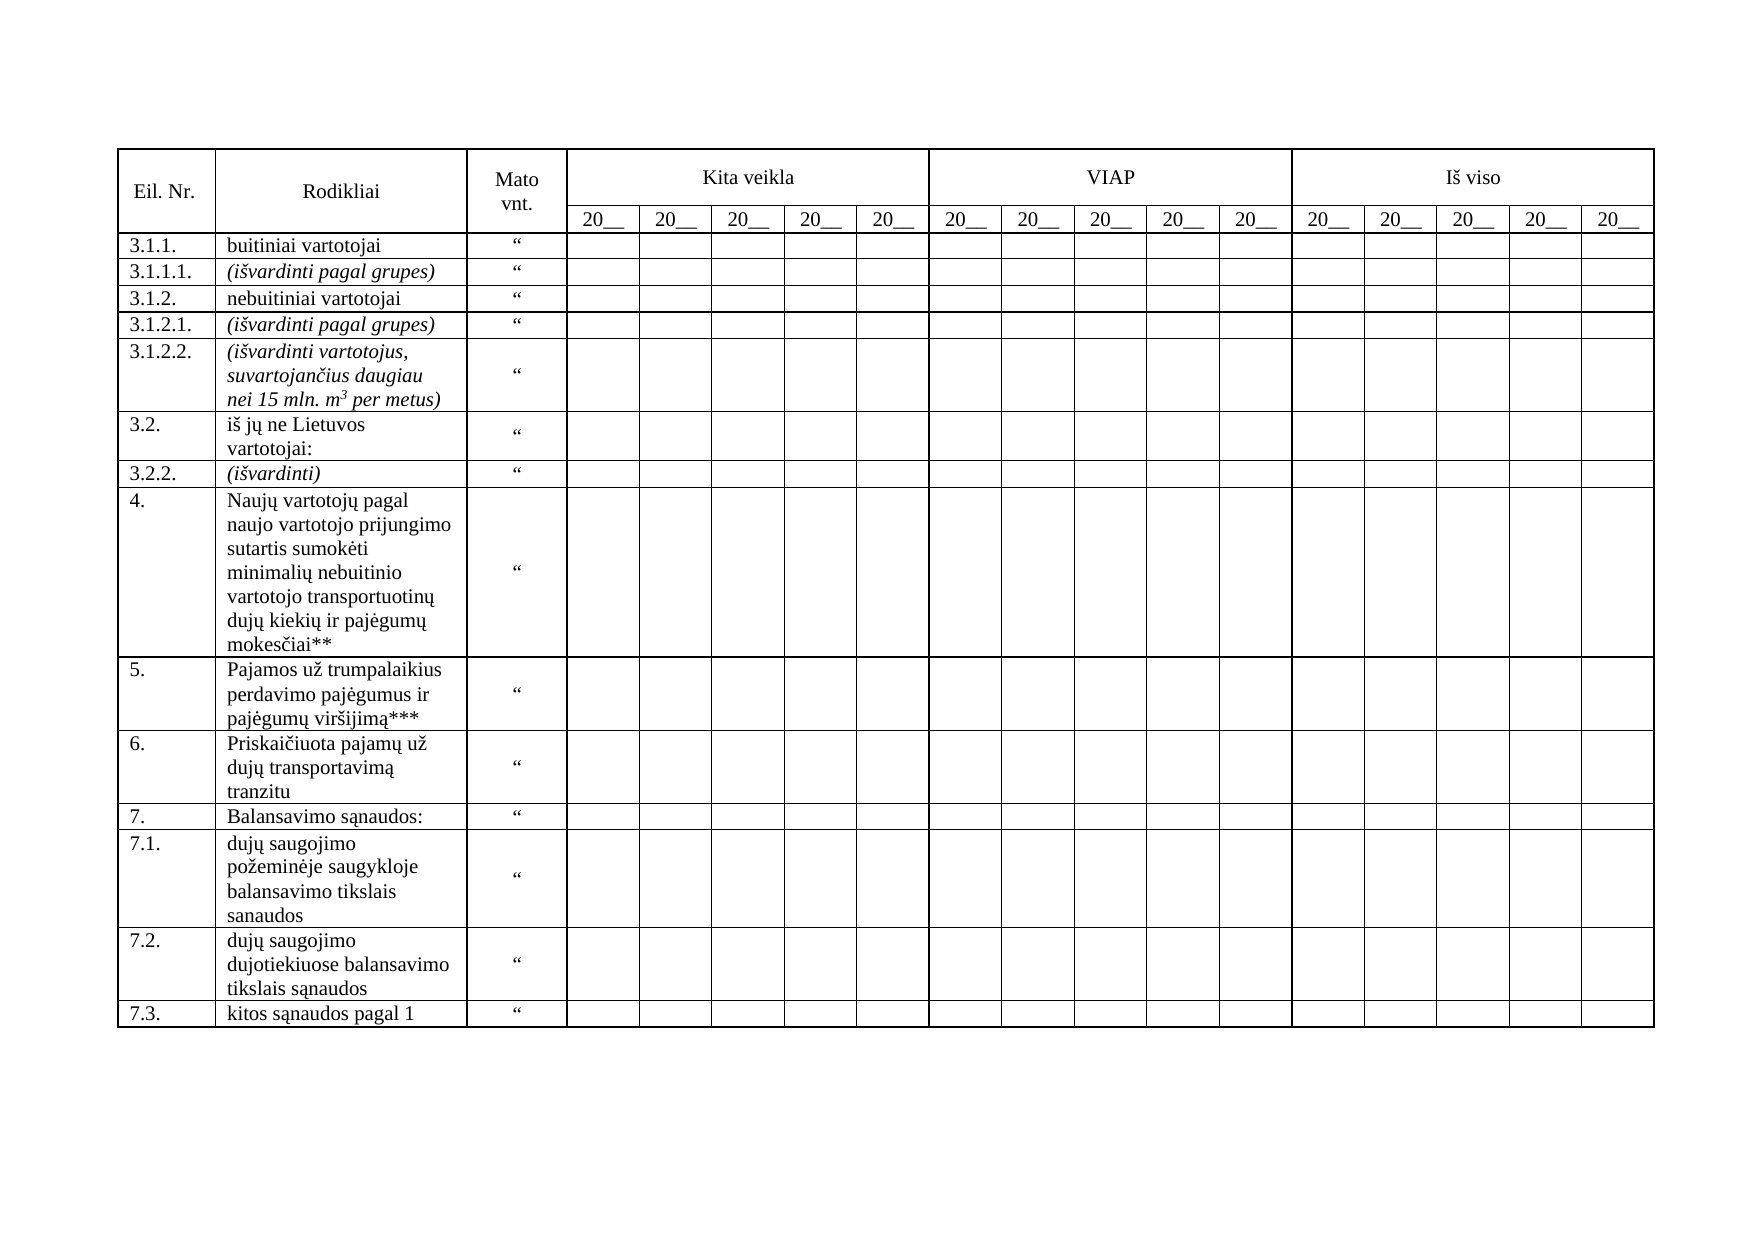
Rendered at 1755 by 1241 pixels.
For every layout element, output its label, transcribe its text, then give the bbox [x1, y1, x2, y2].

table_cell [857, 234, 928, 258]
table_cell “ [468, 488, 566, 656]
table_cell [568, 339, 639, 411]
table_cell [857, 928, 928, 1000]
table_cell [1437, 412, 1509, 460]
table_cell “ [468, 313, 566, 338]
table_cell 3.1.1.1. [119, 259, 215, 285]
table_cell 20__ [1002, 206, 1074, 232]
table_cell [1002, 412, 1074, 460]
table_cell [1075, 928, 1146, 1000]
table_cell [712, 804, 784, 829]
table_cell [785, 928, 856, 1000]
table_cell [1365, 313, 1436, 338]
table_cell [1510, 658, 1581, 729]
table_cell [1510, 928, 1581, 1000]
table_cell [1365, 1001, 1436, 1026]
table_cell (išvardinti pagal grupes) [216, 313, 466, 338]
table_cell [1437, 1001, 1509, 1026]
table_cell [1220, 259, 1291, 285]
table_cell [1220, 234, 1291, 258]
table_cell (išvardinti vartotojus, suvartojančius daugiau nei 15 mln. m3 per metus) [216, 339, 466, 411]
table_cell [1437, 461, 1509, 487]
table_cell [1582, 731, 1653, 803]
table_cell 7.2. [119, 928, 215, 1000]
table_cell [785, 830, 856, 927]
table_cell [712, 313, 784, 338]
table_cell [640, 830, 711, 927]
table_cell [1220, 412, 1291, 460]
table_cell [1293, 830, 1364, 927]
table_cell [712, 488, 784, 656]
table_cell [1510, 286, 1581, 311]
table_cell 3.2.2. [119, 461, 215, 487]
table_cell [1293, 412, 1364, 460]
table_cell [1582, 928, 1653, 1000]
table_cell “ [468, 339, 566, 411]
table_cell [857, 339, 928, 411]
table_cell [1582, 412, 1653, 460]
table_cell [1582, 488, 1653, 656]
table_cell Balansavimo sąnaudos: [216, 804, 466, 829]
table_cell [1293, 259, 1364, 285]
table_cell [930, 234, 1001, 258]
table_cell 20__ [568, 206, 639, 232]
table_cell 3.1.1. [119, 234, 215, 258]
table_cell 7.3. [119, 1001, 215, 1026]
table_cell [640, 658, 711, 729]
table_cell nebuitiniai vartotojai [216, 286, 466, 311]
table_cell [1437, 804, 1509, 829]
table_cell [1510, 461, 1581, 487]
table_cell “ [468, 731, 566, 803]
table_cell dujų saugojimo dujotiekiuose balansavimo tikslais sąnaudos [216, 928, 466, 1000]
table_cell 4. [119, 488, 215, 656]
table_cell [1293, 313, 1364, 338]
table_cell [1365, 286, 1436, 311]
table_cell [1510, 488, 1581, 656]
table_cell [1293, 928, 1364, 1000]
table_cell [857, 830, 928, 927]
table_cell [1510, 313, 1581, 338]
table_cell [568, 804, 639, 829]
table_cell “ [468, 461, 566, 487]
table_cell [1582, 1001, 1653, 1026]
table_cell Naujų vartotojų pagal naujo vartotojo prijungimo sutartis sumokėti minimalių nebuitinio vartotojo transportuotinų dujų kiekių ir pajėgumų mokesčiai** [216, 488, 466, 656]
table_cell [1147, 830, 1219, 927]
table_cell [568, 658, 639, 729]
table_cell [1220, 461, 1291, 487]
table_cell [930, 412, 1001, 460]
table_cell [1365, 658, 1436, 729]
table_cell [930, 658, 1001, 729]
table_cell [785, 804, 856, 829]
table_cell 3.1.2.1. [119, 313, 215, 338]
table_cell [1002, 234, 1074, 258]
table_cell “ [468, 259, 566, 285]
table_cell [1147, 259, 1219, 285]
table_cell [640, 461, 711, 487]
table_cell [1293, 658, 1364, 729]
table_cell kitos sąnaudos pagal 1 [216, 1001, 466, 1026]
table_cell [640, 313, 711, 338]
table_cell [1075, 804, 1146, 829]
table_cell [785, 1001, 856, 1026]
table_cell “ [468, 830, 566, 927]
table_cell “ [468, 658, 566, 729]
table_cell [1075, 1001, 1146, 1026]
table_cell [1075, 461, 1146, 487]
table_cell 6. [119, 731, 215, 803]
table_cell “ [468, 412, 566, 460]
table_cell [640, 804, 711, 829]
table_header Mato vnt. [468, 150, 566, 232]
table_cell [785, 313, 856, 338]
table_cell [712, 830, 784, 927]
table_cell [785, 339, 856, 411]
table_cell [1220, 1001, 1291, 1026]
table_cell [1582, 461, 1653, 487]
table_cell 7.1. [119, 830, 215, 927]
table_cell dujų saugojimo požeminėje saugykloje balansavimo tikslais sanaudos [216, 830, 466, 927]
table_cell [1002, 658, 1074, 729]
table_cell [1582, 234, 1653, 258]
table_cell [930, 928, 1001, 1000]
table_cell [1220, 830, 1291, 927]
table_cell [1510, 830, 1581, 927]
table_cell [1365, 731, 1436, 803]
table_cell [640, 259, 711, 285]
table_cell 20__ [930, 206, 1001, 232]
table_cell [1147, 313, 1219, 338]
table_cell [712, 234, 784, 258]
table_cell [857, 313, 928, 338]
table_cell [1437, 339, 1509, 411]
table_cell 20__ [1220, 206, 1291, 232]
table_cell [1075, 286, 1146, 311]
table_cell [857, 488, 928, 656]
table_cell [1002, 731, 1074, 803]
table_cell [1437, 286, 1509, 311]
table_cell [1293, 731, 1364, 803]
table_cell [1293, 339, 1364, 411]
table_cell [1437, 234, 1509, 258]
table_cell [1437, 928, 1509, 1000]
table_cell [1437, 658, 1509, 729]
table_cell [1365, 928, 1436, 1000]
table_cell [712, 461, 784, 487]
table_cell [1002, 461, 1074, 487]
table_cell [1075, 658, 1146, 729]
table_cell [857, 461, 928, 487]
table_cell Priskaičiuota pajamų už dujų transportavimą tranzitu [216, 731, 466, 803]
table_cell “ [468, 1001, 566, 1026]
table_cell [1293, 234, 1364, 258]
table_cell 20__ [1075, 206, 1146, 232]
table_header Kita veikla [568, 150, 928, 205]
table_cell [1147, 339, 1219, 411]
table_cell [1075, 488, 1146, 656]
table_cell [640, 234, 711, 258]
table_cell 20__ [785, 206, 856, 232]
table_cell [930, 339, 1001, 411]
table_cell [930, 731, 1001, 803]
table_cell [1365, 488, 1436, 656]
table_cell [568, 1001, 639, 1026]
table_cell 20__ [640, 206, 711, 232]
table_cell [1220, 731, 1291, 803]
table_cell [930, 286, 1001, 311]
table_cell [568, 313, 639, 338]
table_header Rodikliai [216, 150, 466, 232]
table_cell 3.1.2.2. [119, 339, 215, 411]
table_cell [857, 658, 928, 729]
table_cell [568, 234, 639, 258]
table_cell [1075, 259, 1146, 285]
table_cell [785, 488, 856, 656]
table_cell [1147, 412, 1219, 460]
table_cell [785, 731, 856, 803]
table_cell [1002, 1001, 1074, 1026]
table_cell [1437, 313, 1509, 338]
table_cell 3.1.2. [119, 286, 215, 311]
table_cell [785, 286, 856, 311]
table_cell 7. [119, 804, 215, 829]
table_cell [1002, 313, 1074, 338]
table_cell [857, 286, 928, 311]
table_cell [1002, 339, 1074, 411]
table_cell [1002, 928, 1074, 1000]
table_cell [1365, 830, 1436, 927]
table_cell buitiniai vartotojai [216, 234, 466, 258]
table_cell [930, 461, 1001, 487]
table_cell [568, 488, 639, 656]
table_cell [1582, 286, 1653, 311]
table_cell [1147, 928, 1219, 1000]
table_cell “ [468, 804, 566, 829]
table_cell [857, 259, 928, 285]
table_cell [712, 731, 784, 803]
table_cell [1147, 1001, 1219, 1026]
table_cell [1582, 830, 1653, 927]
table_cell [857, 412, 928, 460]
table_cell [1075, 234, 1146, 258]
table_cell [1582, 804, 1653, 829]
table_cell [640, 928, 711, 1000]
table_cell 5. [119, 658, 215, 729]
table_cell [712, 1001, 784, 1026]
table_cell [1510, 259, 1581, 285]
table_cell [1147, 804, 1219, 829]
table_header VIAP [930, 150, 1291, 205]
table_cell [1002, 259, 1074, 285]
table_cell 20__ [1147, 206, 1219, 232]
table_cell [640, 339, 711, 411]
table_cell [1147, 658, 1219, 729]
table_cell [568, 412, 639, 460]
table_cell 20__ [712, 206, 784, 232]
table_cell [1582, 339, 1653, 411]
table_cell [930, 804, 1001, 829]
table_cell [1293, 286, 1364, 311]
table_cell [712, 412, 784, 460]
table_cell [1582, 313, 1653, 338]
table_cell [930, 1001, 1001, 1026]
table_cell [1075, 731, 1146, 803]
table_cell “ [468, 286, 566, 311]
table_cell [640, 731, 711, 803]
table_cell [1075, 412, 1146, 460]
table_cell [1147, 488, 1219, 656]
table_cell [1365, 412, 1436, 460]
table_cell [1437, 259, 1509, 285]
table_cell [1002, 830, 1074, 927]
table_cell [640, 488, 711, 656]
table_cell [1510, 804, 1581, 829]
table_cell [712, 339, 784, 411]
table_cell [1365, 461, 1436, 487]
table_cell [1002, 488, 1074, 656]
table_cell 20__ [1582, 206, 1653, 232]
table_cell [1365, 259, 1436, 285]
table_cell 3.2. [119, 412, 215, 460]
table_cell [568, 830, 639, 927]
table_cell [1437, 830, 1509, 927]
table_cell [1220, 339, 1291, 411]
table_cell [1510, 412, 1581, 460]
table_cell [1220, 286, 1291, 311]
table_cell [857, 804, 928, 829]
table_cell [640, 412, 711, 460]
table_cell [857, 1001, 928, 1026]
table_cell [785, 412, 856, 460]
table_cell 20__ [1437, 206, 1509, 232]
table_cell “ [468, 928, 566, 1000]
table_header Iš viso [1293, 150, 1653, 205]
table_cell [1510, 1001, 1581, 1026]
table_cell [1582, 259, 1653, 285]
table_cell [1510, 234, 1581, 258]
table_cell [785, 234, 856, 258]
table_cell [1147, 286, 1219, 311]
table_cell [1437, 488, 1509, 656]
table_cell [1075, 313, 1146, 338]
table_cell [930, 259, 1001, 285]
table_cell iš jų ne Lietuvos vartotojai: [216, 412, 466, 460]
table_cell [1293, 461, 1364, 487]
table_cell [930, 313, 1001, 338]
table_cell [930, 830, 1001, 927]
table_cell [568, 461, 639, 487]
table_cell [1147, 234, 1219, 258]
table_cell [785, 658, 856, 729]
table_cell [568, 731, 639, 803]
table_cell “ [468, 234, 566, 258]
table_cell [1002, 804, 1074, 829]
table_cell [1582, 658, 1653, 729]
table_cell [1220, 658, 1291, 729]
table_cell [568, 928, 639, 1000]
table_cell [1075, 339, 1146, 411]
table_cell [1510, 339, 1581, 411]
table_cell [1437, 731, 1509, 803]
table_cell [712, 928, 784, 1000]
table_header Eil. Nr. [119, 150, 215, 232]
table_cell [568, 259, 639, 285]
table_cell [1220, 313, 1291, 338]
table_cell [712, 658, 784, 729]
table_cell [712, 286, 784, 311]
table_cell 20__ [1510, 206, 1581, 232]
table_cell (išvardinti pagal grupes) [216, 259, 466, 285]
table_cell [568, 286, 639, 311]
table_cell [785, 259, 856, 285]
table_cell Pajamos už trumpalaikius perdavimo pajėgumus ir pajėgumų viršijimą*** [216, 658, 466, 729]
table_cell [640, 1001, 711, 1026]
table_cell [1510, 731, 1581, 803]
table_cell (išvardinti) [216, 461, 466, 487]
table_cell [1220, 928, 1291, 1000]
table_cell [785, 461, 856, 487]
table_cell [1365, 234, 1436, 258]
table_cell [1075, 830, 1146, 927]
table_cell 20__ [1293, 206, 1364, 232]
table_cell [1220, 804, 1291, 829]
table_cell [712, 259, 784, 285]
table_cell [1293, 488, 1364, 656]
table_cell [1365, 804, 1436, 829]
table_cell 20__ [857, 206, 928, 232]
table_cell [930, 488, 1001, 656]
table_cell [640, 286, 711, 311]
table_cell 20__ [1365, 206, 1436, 232]
table_cell [1147, 461, 1219, 487]
table_cell [1002, 286, 1074, 311]
table_cell [1147, 731, 1219, 803]
table_cell [1293, 1001, 1364, 1026]
table_cell [857, 731, 928, 803]
table_cell [1220, 488, 1291, 656]
table_cell [1293, 804, 1364, 829]
table_cell [1365, 339, 1436, 411]
